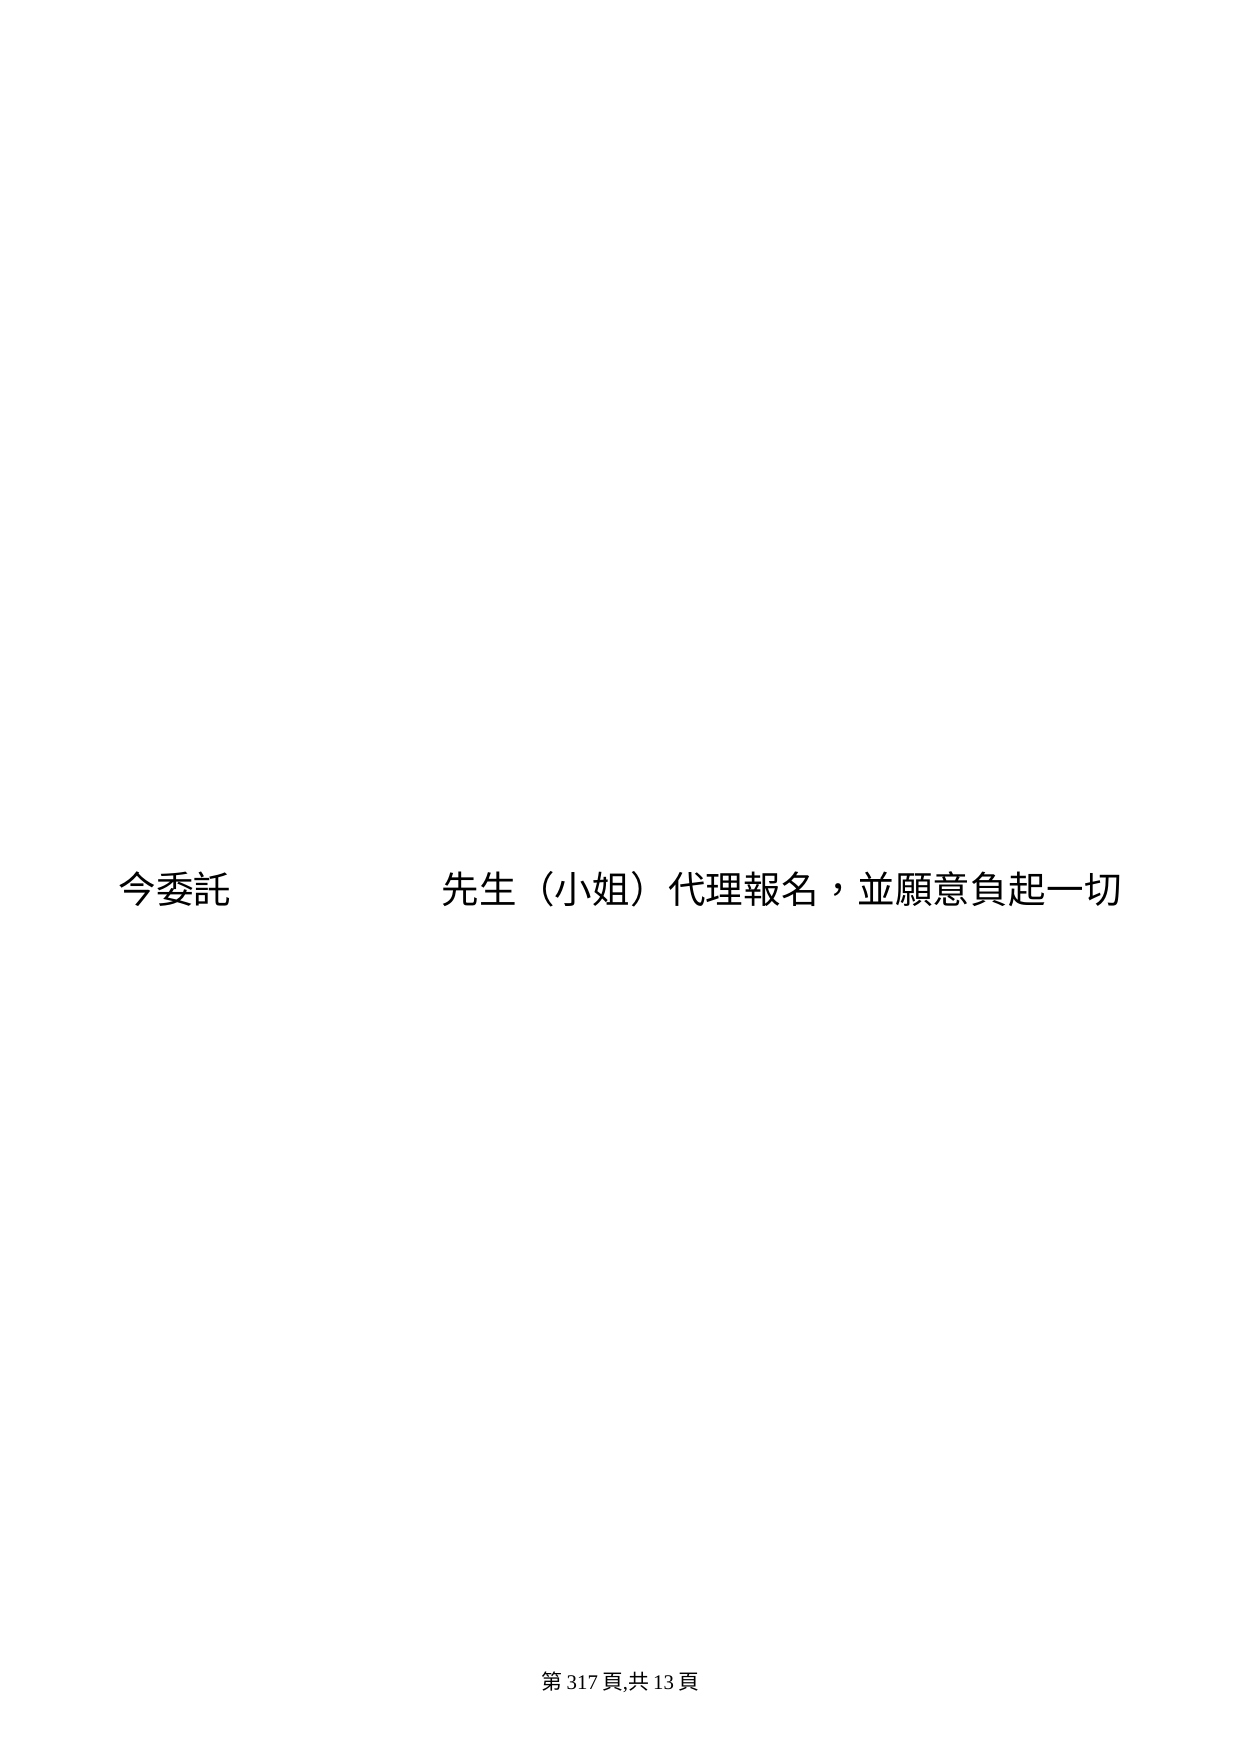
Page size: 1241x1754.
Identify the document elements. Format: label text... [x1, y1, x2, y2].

text 今委託 先生（小姐）代理報名，並願意負起一切 [118, 846, 1122, 908]
